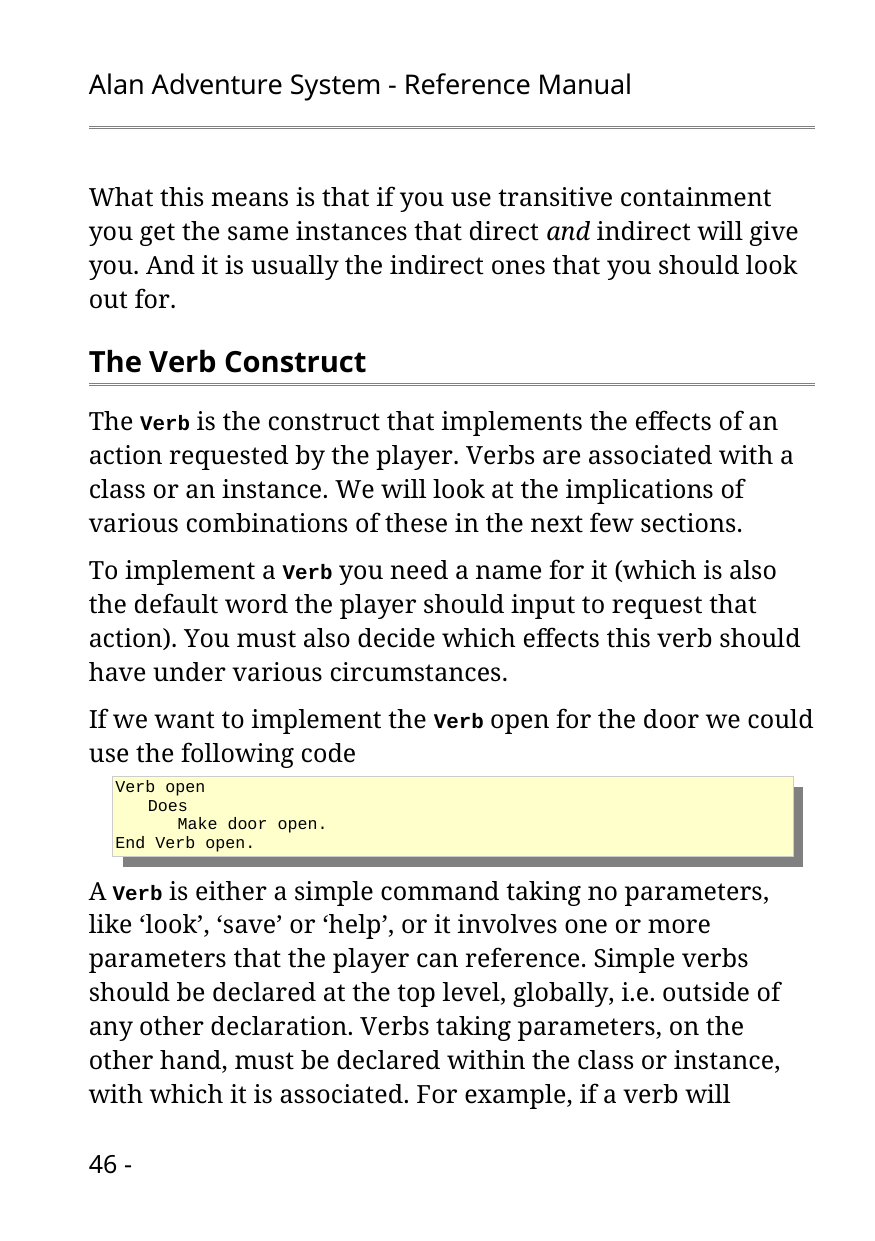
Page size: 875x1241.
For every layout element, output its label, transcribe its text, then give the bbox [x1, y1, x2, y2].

text Verb open Does Make door open. End Verb open. [113, 777, 793, 856]
subtitle The Verb Construct [88, 342, 815, 385]
text If we want to implement the Verb open for the door we could use the fol­lowing code [88, 702, 815, 770]
text The Verb is the construct that implements the effects of an action requested by the player. Verbs are asso­ciated with a class or an instance. We will look at the implications of various combina­tions of these in the next few sections. [88, 404, 815, 540]
text To implement a Verb you need a name for it (which is also the default word the player should input to request that action). You must also decide which effects this verb should have under various circumstances. [88, 553, 815, 689]
text A Verb is either a simple command taking no parameters, like ‘look’, ‘save’ or ‘help’, or it involves one or more parameters that the player can reference. Simple verbs should be declared at the top level, globally, i.e. outside of any other declaration. Verbs taking parameters, on the other hand, must be declared within the class or instance, with which it is associated. For example, if a verb will [88, 873, 815, 1111]
text What this means is that if you use transitive containment you get the same instances that direct and indirect will give you. And it is usually the indirect ones that you should look out for. [88, 180, 815, 316]
